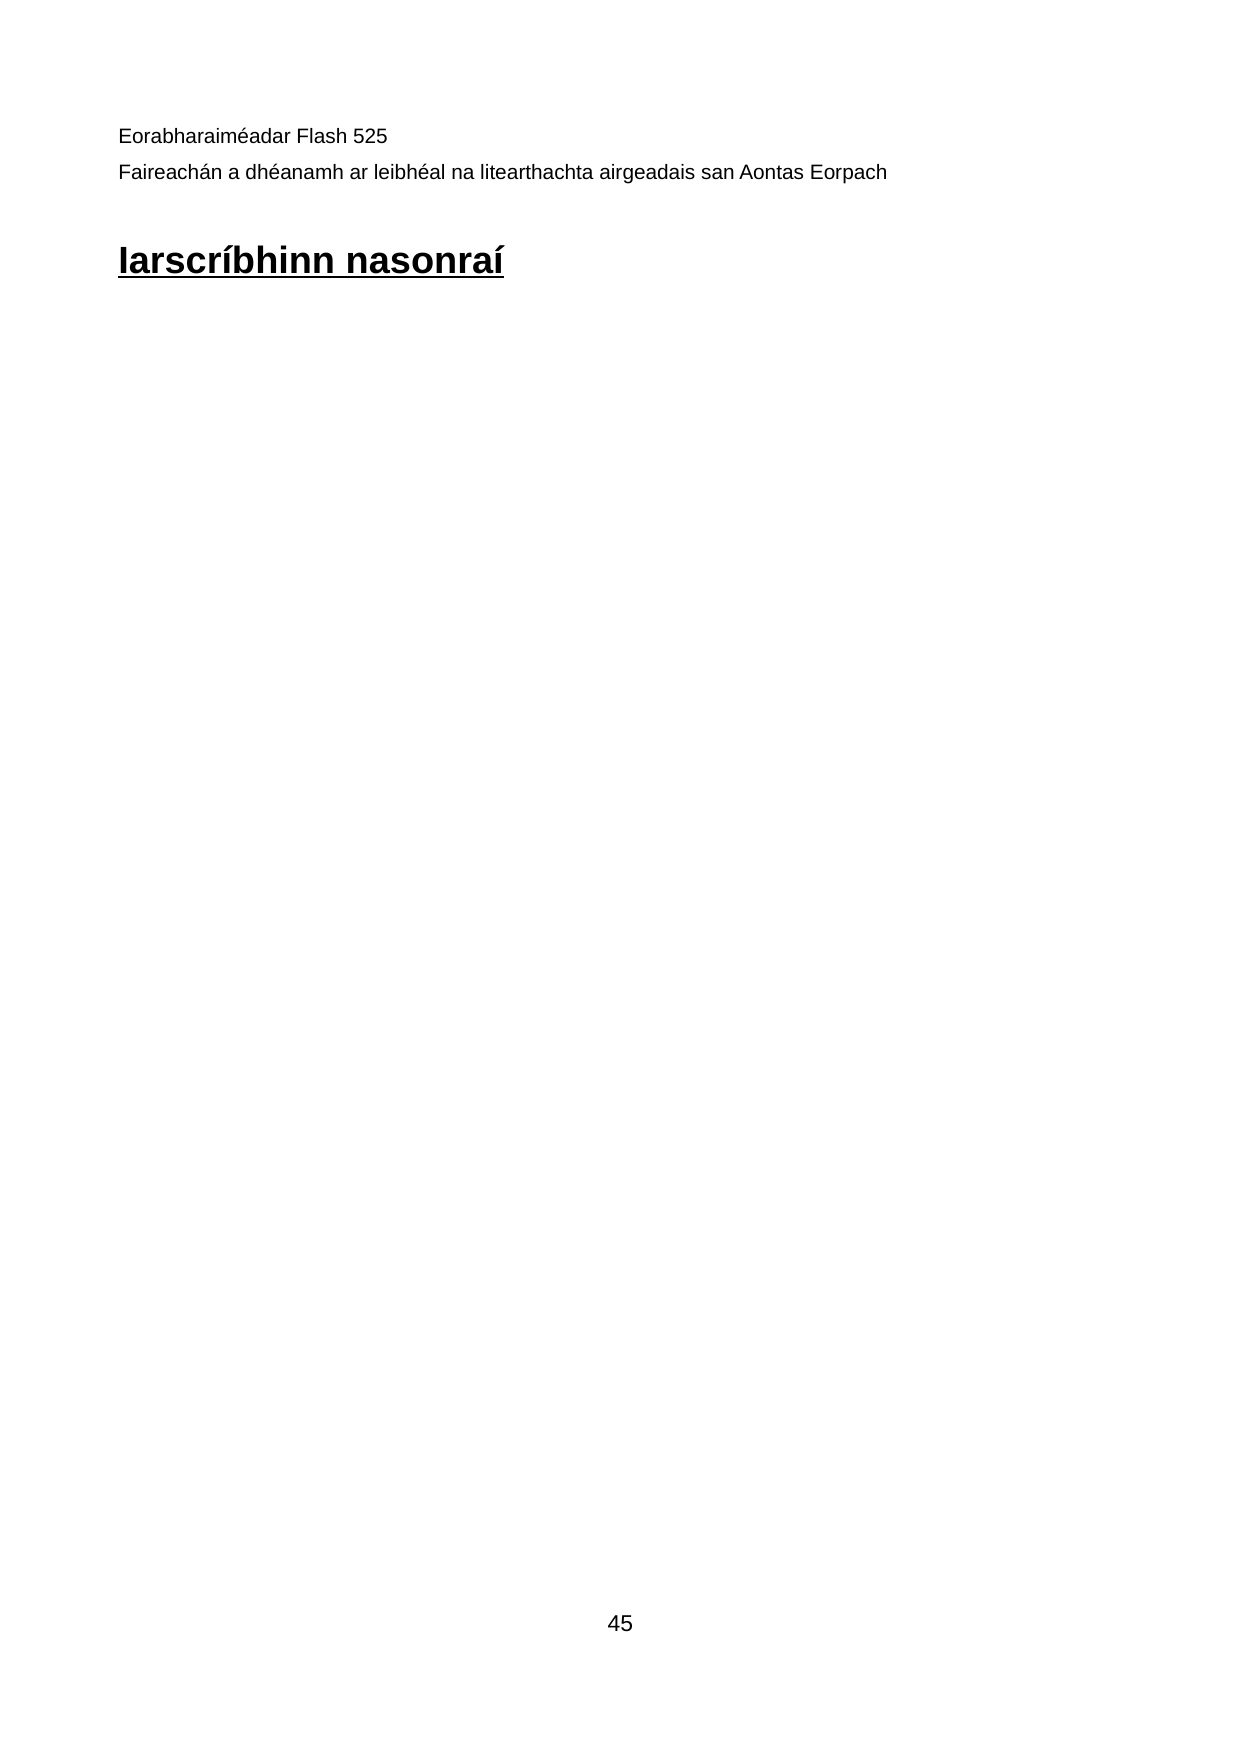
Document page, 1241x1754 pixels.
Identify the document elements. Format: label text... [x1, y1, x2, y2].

subtitle Iarscríbhinn nasonraí [118, 238, 1122, 282]
